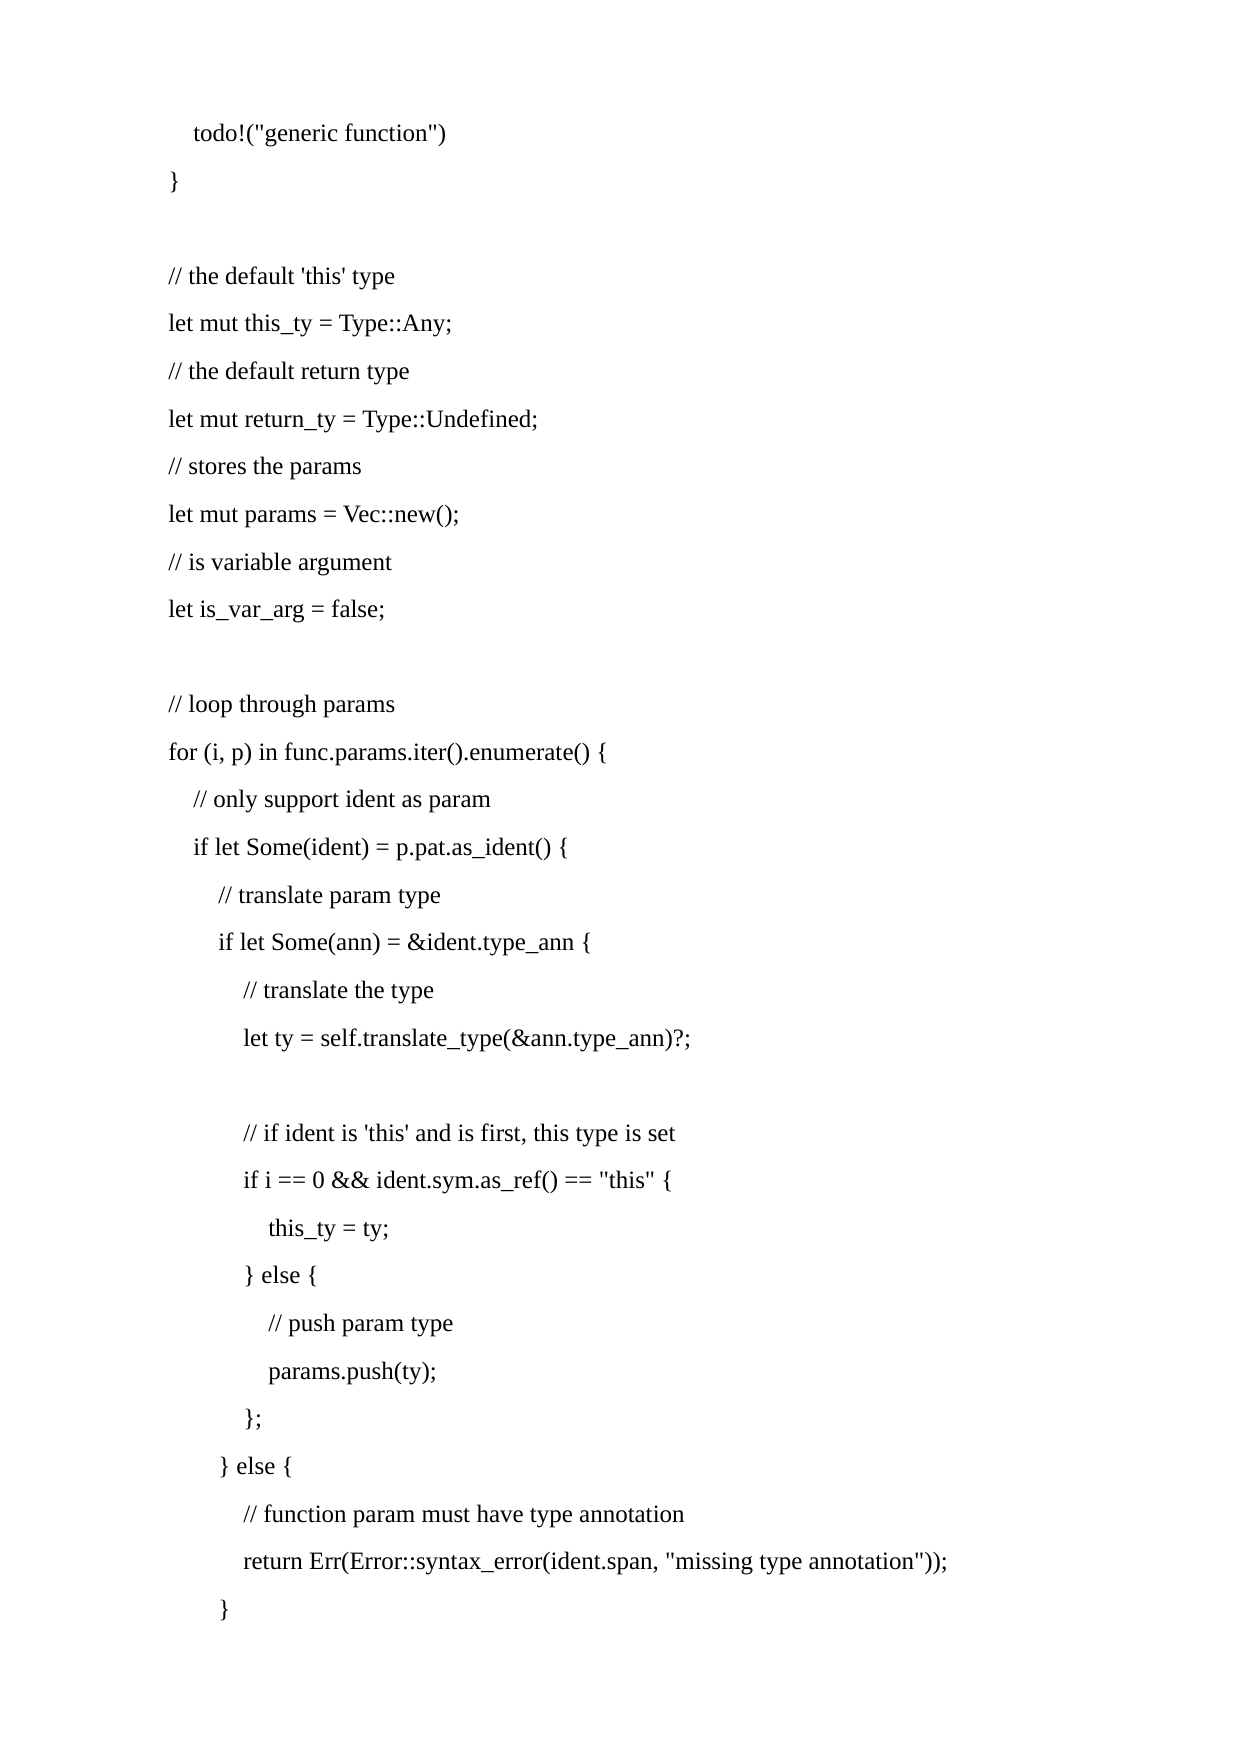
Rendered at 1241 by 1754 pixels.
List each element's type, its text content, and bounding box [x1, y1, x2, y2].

text // the default return type [118, 356, 1122, 385]
text let is_var_arg = false; [118, 594, 1122, 623]
text // the default 'this' type [118, 261, 1122, 290]
text // loop through params [118, 689, 1122, 718]
text this_ty = ty; [118, 1213, 1122, 1242]
text } [118, 166, 1122, 194]
text // push param type [118, 1308, 1122, 1337]
text } else { [118, 1451, 1122, 1480]
text if let Some(ident) = p.pat.as_ident() { [118, 832, 1122, 861]
text } else { [118, 1261, 1122, 1289]
text let ty = self.translate_type(&ann.type_ann)?; [118, 1023, 1122, 1051]
text // is variable argument [118, 547, 1122, 575]
text // if ident is 'this' and is first, this type is set [118, 1118, 1122, 1147]
text } [118, 1594, 1122, 1623]
text if let Some(ann) = &ident.type_ann { [118, 927, 1122, 956]
text let mut this_ty = Type::Any; [118, 308, 1122, 337]
text todo!("generic function") [118, 118, 1122, 147]
text let mut return_ty = Type::Undefined; [118, 404, 1122, 432]
text // function param must have type annotation [118, 1499, 1122, 1527]
text }; [118, 1403, 1122, 1432]
text let mut params = Vec::new(); [118, 499, 1122, 528]
text if i == 0 && ident.sym.as_ref() == "this" { [118, 1165, 1122, 1194]
text return Err(Error::syntax_error(ident.span, "missing type annotation")); [118, 1546, 1122, 1575]
text // only support ident as param [118, 784, 1122, 813]
text // stores the params [118, 451, 1122, 480]
text for (i, p) in func.params.iter().enumerate() { [118, 737, 1122, 766]
text params.push(ty); [118, 1356, 1122, 1384]
text // translate param type [118, 880, 1122, 908]
text // translate the type [118, 975, 1122, 1004]
